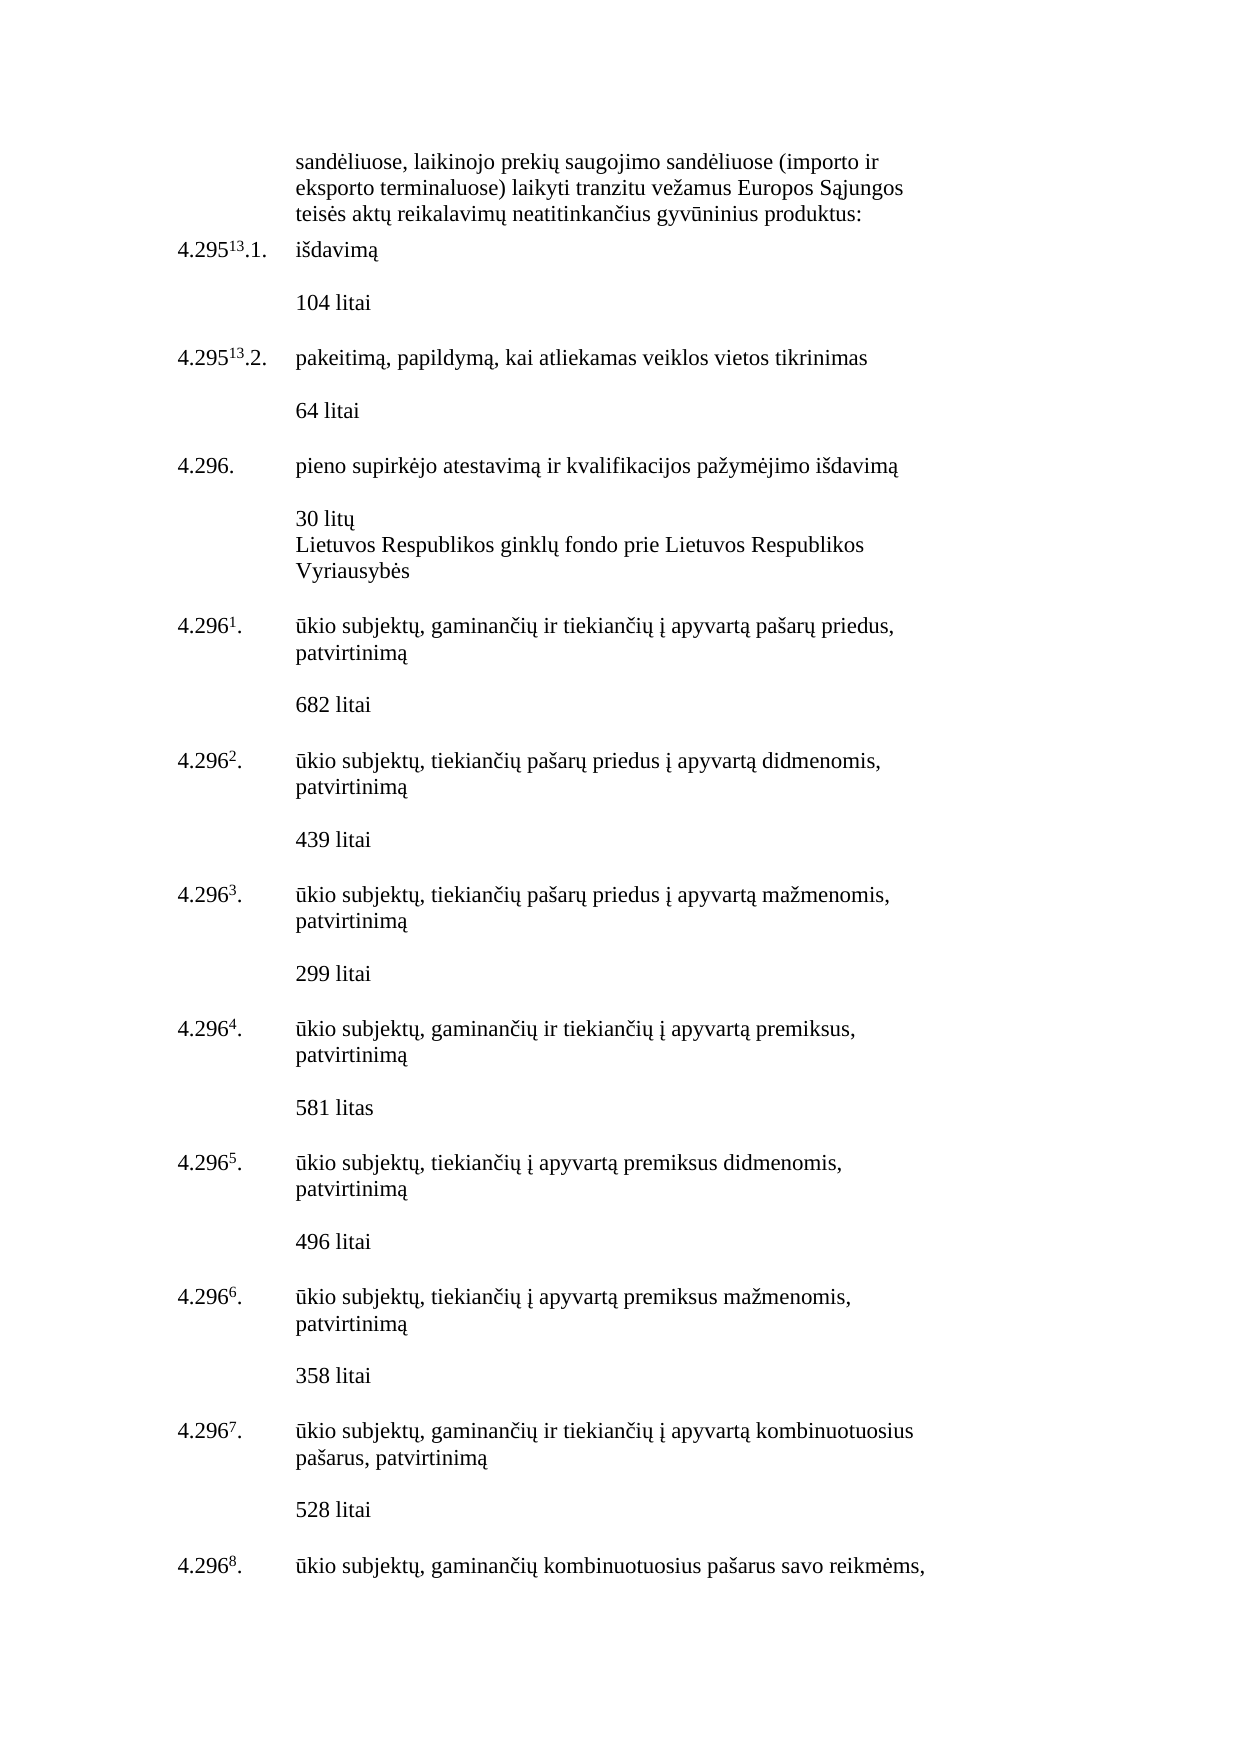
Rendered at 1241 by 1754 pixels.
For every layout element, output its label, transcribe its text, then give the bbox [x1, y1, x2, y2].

text 4.2966. ūkio subjektų, tiekiančių į apyvartą premiksus mažmenomis, [177, 1283, 930, 1310]
text Lietuvos Respublikos ginklų fondo prie Lietuvos Respublikos [177, 531, 930, 557]
text patvirtinimą 439 litai [177, 773, 930, 852]
text 4.29513.1. išdavimą 104 litai [177, 236, 930, 315]
text eksporto terminaluose) laikyti tranzitu vežamus Europos Sąjungos [177, 174, 930, 200]
text teisės aktų reikalavimų neatitinkančius gyvūninius produktus: [177, 200, 930, 227]
text 4.2962. ūkio subjektų, tiekiančių pašarų priedus į apyvartą didmenomis, [177, 747, 930, 773]
text patvirtinimą 299 litai [177, 907, 930, 986]
text 4.2964. ūkio subjektų, gaminančių ir tiekiančių į apyvartą premiksus, [177, 1015, 930, 1041]
text 4.2961. ūkio subjektų, gaminančių ir tiekiančių į apyvartą pašarų priedus, [177, 612, 930, 639]
text 4.296. pieno supirkėjo atestavimą ir kvalifikacijos pažymėjimo išdavimą 30 litų [177, 452, 930, 531]
text 4.2963. ūkio subjektų, tiekiančių pašarų priedus į apyvartą mažmenomis, [177, 881, 930, 907]
text 4.2967. ūkio subjektų, gaminančių ir tiekiančių į apyvartą kombinuotuosius [177, 1417, 930, 1444]
text patvirtinimą 682 litai [177, 639, 930, 718]
text 4.2968. ūkio subjektų, gaminančių kombinuotuosius pašarus savo reikmėms, [177, 1552, 930, 1578]
text patvirtinimą 581 litas [177, 1041, 930, 1120]
text 4.2965. ūkio subjektų, tiekiančių į apyvartą premiksus didmenomis, [177, 1149, 930, 1176]
text patvirtinimą 496 litai [177, 1176, 930, 1254]
text sandėliuose, laikinojo prekių saugojimo sandėliuose (importo ir [177, 148, 930, 174]
text pašarus, patvirtinimą 528 litai [177, 1444, 930, 1523]
text patvirtinimą 358 litai [177, 1310, 930, 1389]
text 4.29513.2. pakeitimą, papildymą, kai atliekamas veiklos vietos tikrinimas 64 litai [177, 344, 930, 423]
text Vyriausybės [177, 557, 930, 584]
